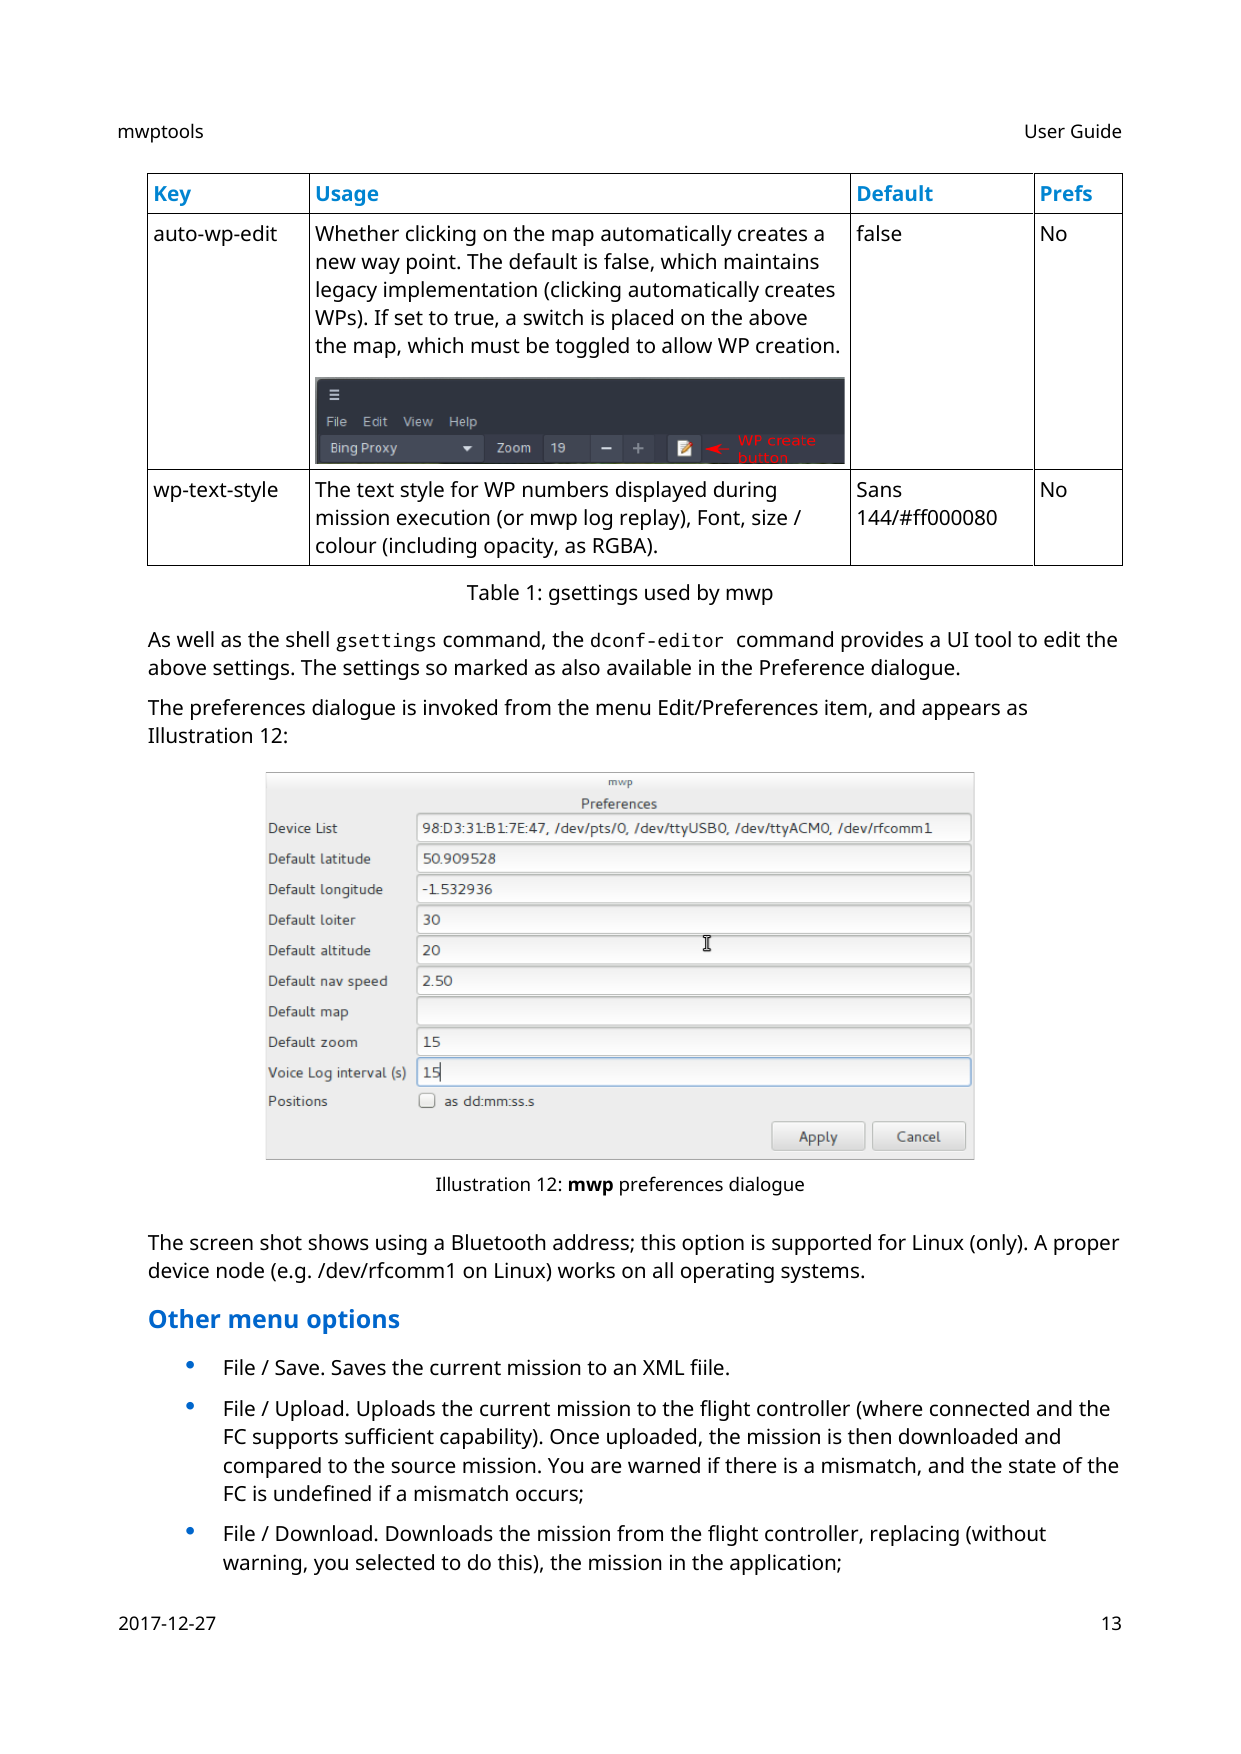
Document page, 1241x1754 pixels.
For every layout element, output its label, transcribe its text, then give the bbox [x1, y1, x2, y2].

table_header Usage [310, 174, 850, 213]
list File / Upload. Uploads the current mission to the flight controller (where connected and the FC supports sufficient capability). Once uploaded, the mission is then downloaded and compared to the source mission. You are warned if there is a mismatch, and the state of the FC is undefined if a mismatch occurs; [185, 1394, 1122, 1507]
text As well as the shell gsettings command, the dconf-editor command provides a UI tool to edit the above settings. The settings so marked as also available in the Preference dialogue. [148, 625, 1122, 681]
list File / Download. Downloads the mission from the flight controller, replacing (without warning, you selected to do this), the mission in the application; [185, 1519, 1122, 1576]
table_cell No [1035, 470, 1122, 565]
text The preferences dialogue is invoked from the menu Edit/Preferences item, and appears as Illustration 12: [148, 693, 1122, 749]
table_header Prefs [1035, 174, 1122, 213]
table_cell No [1035, 214, 1122, 469]
table_header Key [148, 174, 309, 213]
table_cell The text style for WP numbers displayed during mission execution (or mwp log replay), Font, size / colour (including opacity, as RGBA). [310, 470, 850, 565]
subtitle Other menu options [148, 1302, 1122, 1336]
text The screen shot shows using a Bluetooth address; this option is supported for Linux (only). A proper device node (e.g. /dev/rfcomm1 on Linux) works on all operating systems. [148, 1228, 1122, 1284]
table_cell Whether clicking on the map automatically creates a new way point. The default is false, which maintains legacy implementation (clicking automatically creates WPs). If set to true, a switch is placed on the above the map, which must be toggled to allow WP creation. [310, 214, 850, 463]
picture [315, 377, 845, 464]
list File / Save. Saves the current mission to an XML fiile. [185, 1353, 1122, 1382]
table_header Default [851, 174, 1033, 213]
table_cell false [851, 214, 1033, 469]
table_cell Sans 144/#ff000080 [851, 470, 1033, 565]
text Table 1: gsettings used by mwp [118, 578, 1122, 606]
text Illustration 12: mwp preferences dialogue [244, 1160, 996, 1197]
table_cell auto-wp-edit [148, 214, 309, 469]
table_cell wp-text-style [148, 470, 309, 565]
picture [265, 772, 975, 1160]
